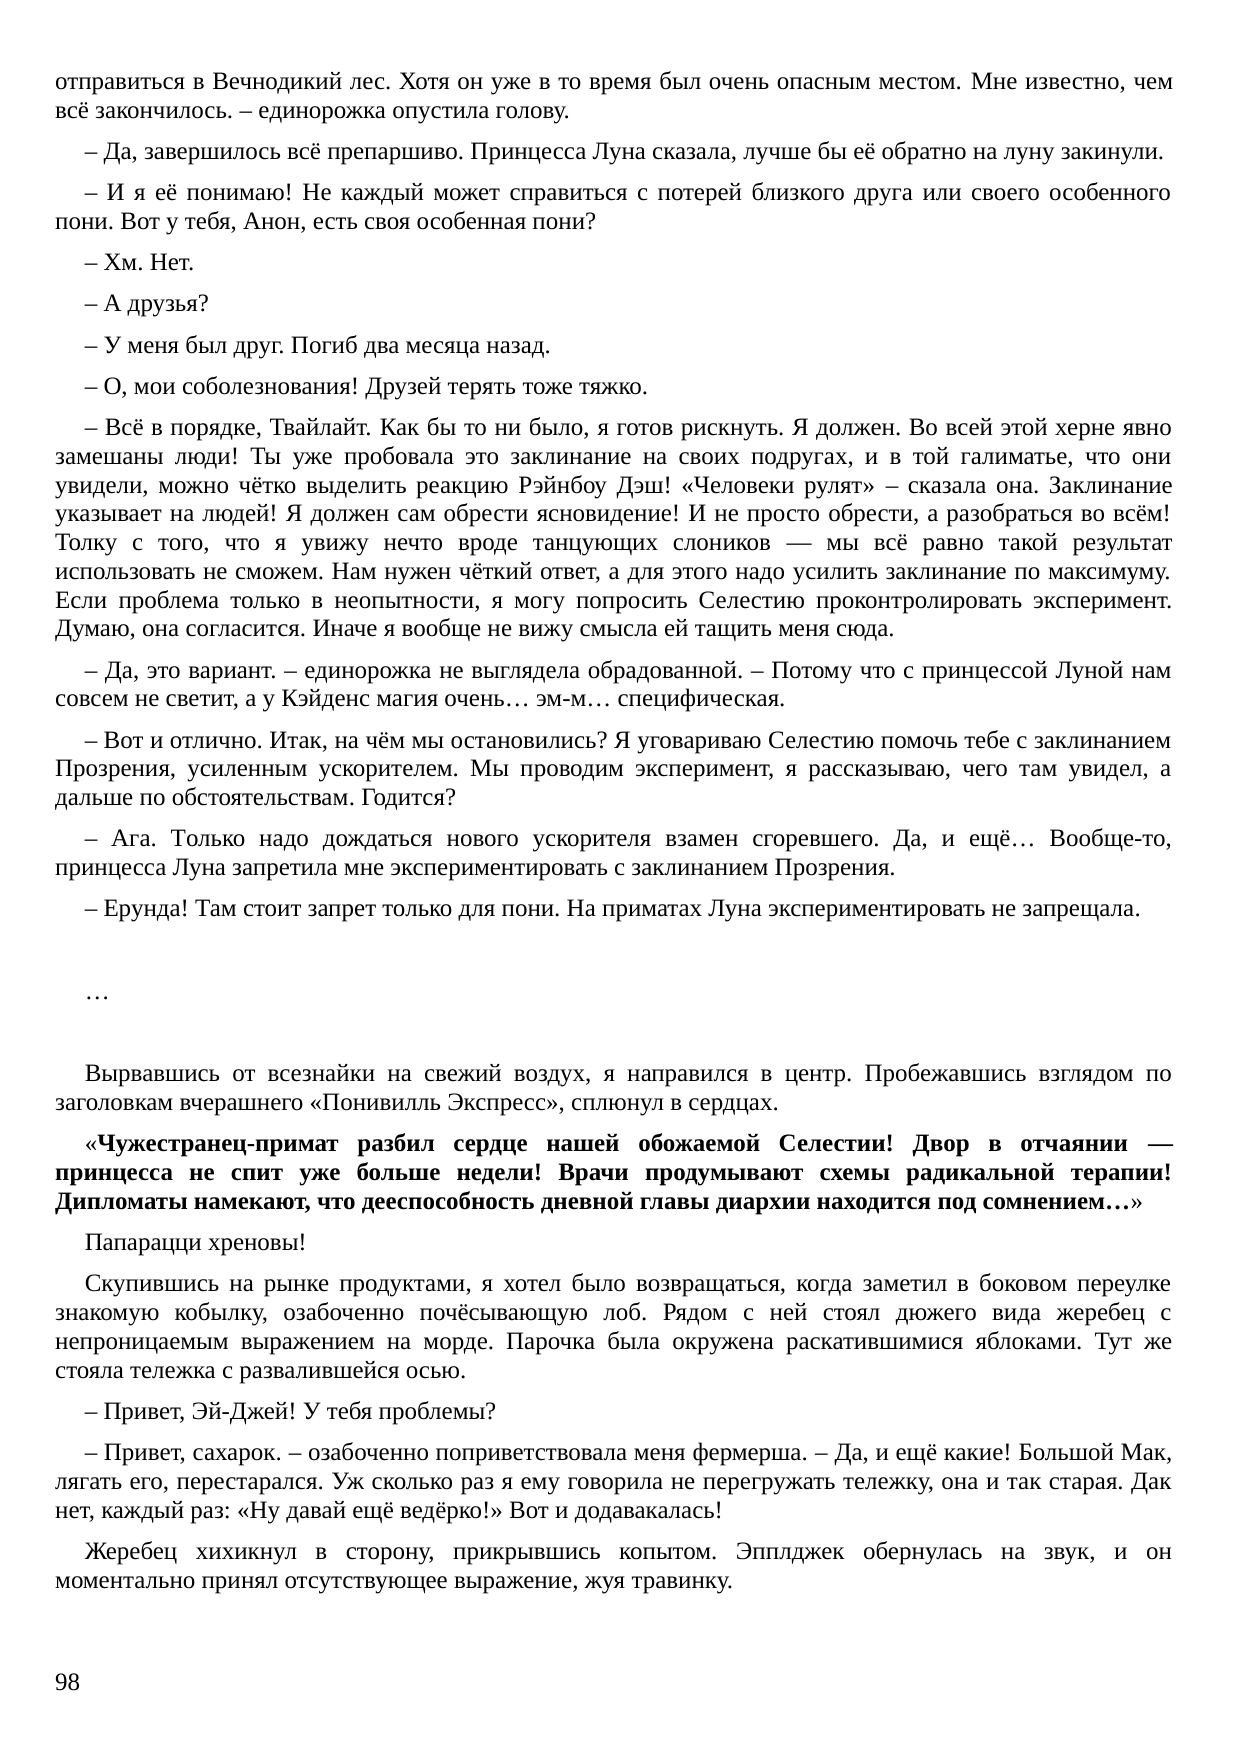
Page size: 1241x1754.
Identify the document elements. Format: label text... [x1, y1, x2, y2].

text – О, мои соболезнования! Друзей терять тоже тяжко. [55, 371, 1173, 400]
text – Ага. Только надо дождаться нового ускорителя взамен сгоревшего. Да, и ещё… Вообще-то, принцесса Луна запретила мне экспериментировать с заклинанием Прозрения. [55, 823, 1173, 881]
text – Да, это вариант. – единорожка не выглядела обрадованной. – Потому что с принцессой Луной нам совсем не светит, а у Кэйденс магия очень… эм-м… специфическая. [55, 655, 1173, 712]
text – Всё в порядке, Твайлайт. Как бы то ни было, я готов рискнуть. Я должен. Во всей этой херне явно замешаны люди! Ты уже пробовала это заклинание на своих подругах, и в той галиматье, что они увидели, можно чётко выделить реакцию Рэйнбоу Дэш! «Человеки рулят» – сказала она. Заклинание указывает на людей! Я должен сам обрести ясновидение! И не просто обрести, а разобраться во всём! Толку с того, что я увижу нечто вроде танцующих слоников — мы всё равно такой результат использовать не сможем. Нам нужен чёткий ответ, а для этого надо усилить заклинание по максимуму. Если проблема только в неопытности, я могу попросить Селестию проконтролировать эксперимент. Думаю, она согласится. Иначе я вообще не вижу смысла ей тащить меня сюда. [55, 412, 1173, 642]
text Вырвавшись от всезнайки на свежий воздух, я направился в центр. Пробежавшись взглядом по заголовкам вчерашнего «Понивилль Экспресс», сплюнул в сердцах. [55, 1058, 1173, 1116]
text отправиться в Вечнодикий лес. Хотя он уже в то время был очень опасным местом. Мне известно, чем всё закончилось. – единорожка опустила голову. [55, 66, 1173, 123]
text – У меня был друг. Погиб два месяца назад. [55, 330, 1173, 358]
text Жеребец хихикнул в сторону, прикрывшись копытом. Эпплджек обернулась на звук, и он моментально принял отсутствующее выражение, жуя травинку. [55, 1536, 1173, 1593]
text – Ерунда! Там стоит запрет только для пони. На приматах Луна экспериментировать не запрещала. [55, 893, 1173, 922]
text … [55, 976, 1173, 1005]
text Папарацци хреновы! [55, 1227, 1173, 1256]
text – Вот и отлично. Итак, на чём мы остановились? Я уговариваю Селестию помочь тебе с заклинанием Прозрения, усиленным ускорителем. Мы проводим эксперимент, я рассказываю, чего там увидел, а дальше по обстоятельствам. Годится? [55, 725, 1173, 811]
text – Привет, Эй-Джей! У тебя проблемы? [55, 1396, 1173, 1425]
text – Хм. Нет. [55, 247, 1173, 276]
text – Привет, сахарок. – озабоченно поприветствовала меня фермерша. – Да, и ещё какие! Большой Мак, лягать его, перестарался. Уж сколько раз я ему говорила не перегружать тележку, она и так старая. Дак нет, каждый раз: «Ну давай ещё ведёрко!» Вот и додавакалась! [55, 1437, 1173, 1523]
text Скупившись на рынке продуктами, я хотел было возвращаться, когда заметил в боковом переулке знакомую кобылку, озабоченно почёсывающую лоб. Рядом с ней стоял дюжего вида жеребец с непроницаемым выражением на морде. Парочка была окружена раскатившимися яблоками. Тут же стояла тележка с развалившейся осью. [55, 1268, 1173, 1383]
text – И я её понимаю! Не каждый может справиться с потерей близкого друга или своего особенного пони. Вот у тебя, Анон, есть своя особенная пони? [55, 177, 1173, 235]
text – А друзья? [55, 288, 1173, 317]
text «Чужестранец-примат разбил сердце нашей обожаемой Селестии! Двор в отчаянии — принцесса не спит уже больше недели! Врачи продумывают схемы радикальной терапии! Дипломаты намекают, что дееспособность дневной главы диархии находится под сомнением…» [55, 1128, 1173, 1215]
text – Да, завершилось всё препаршиво. Принцесса Луна сказала, лучше бы её обратно на луну закинули. [55, 136, 1173, 165]
